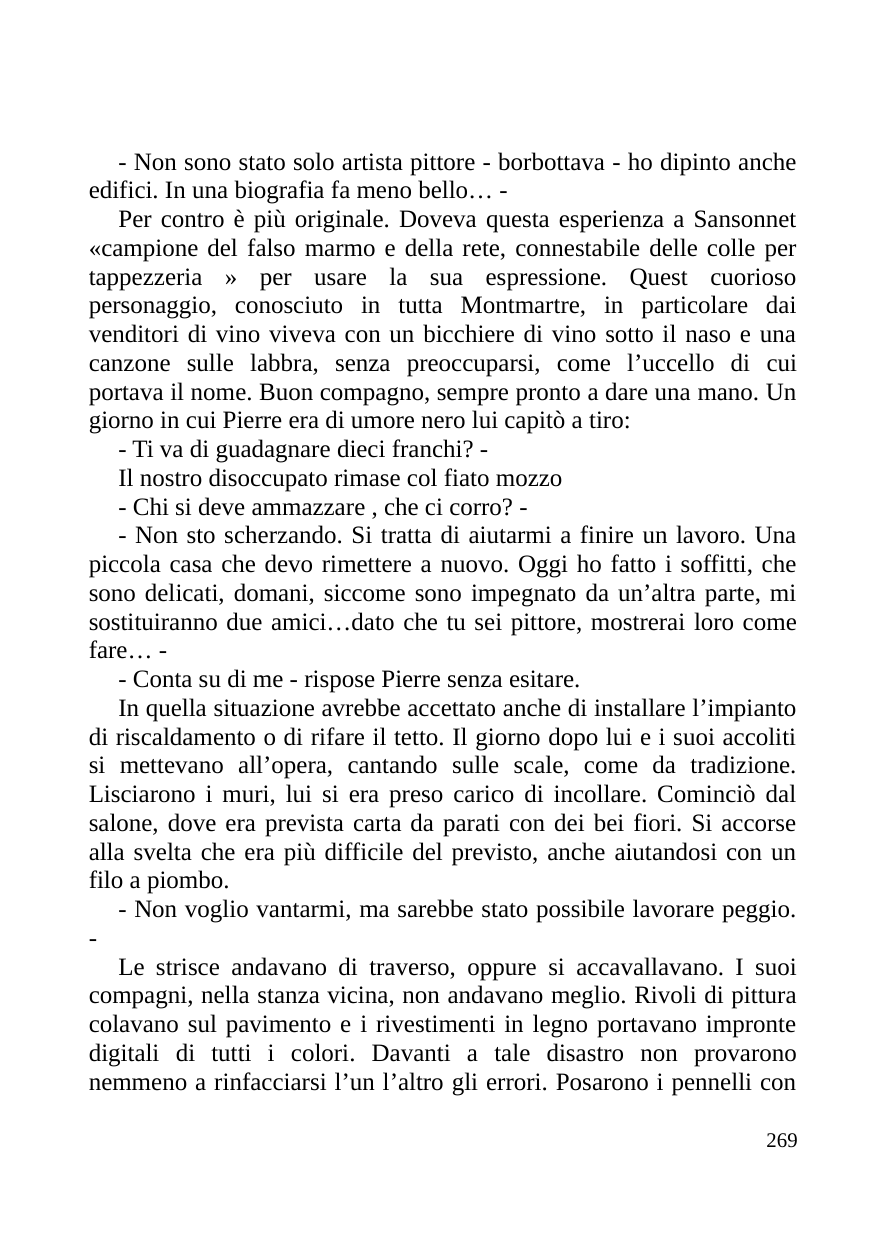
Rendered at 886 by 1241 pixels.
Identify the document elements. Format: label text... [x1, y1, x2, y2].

text - Chi si deve ammazzare , che ci corro? - [88, 492, 797, 521]
text - Conta su di me - rispose Pierre senza esitare. [88, 664, 797, 693]
text - Non sono stato solo artista pittore - borbottava - ho dipinto anche edifici. In una biografia fa meno bello… - [88, 147, 797, 204]
text - Non voglio vantarmi, ma sarebbe stato possibile lavorare peggio. - [88, 894, 797, 952]
text Per contro è più originale. Doveva questa esperienza a Sansonnet «campione del falso marmo e della rete, connestabile delle colle per tappezzeria » per usare la sua espressione. Quest cuorioso personaggio, conosciuto in tutta Montmartre, in particolare dai venditori di vino viveva con un bicchiere di vino sotto il naso e una canzone sulle labbra, senza preoccuparsi, come l’uccello di cui portava il nome. Buon compagno, sempre pronto a dare una mano. Un giorno in cui Pierre era di umore nero lui capitò a tiro: [88, 204, 797, 434]
text - Ti va di guadagnare dieci franchi? - [88, 434, 797, 463]
text In quella situazione avrebbe accettato anche di installare l’impianto di riscaldamento o di rifare il tetto. Il giorno dopo lui e i suoi accoliti si mettevano all’opera, cantando sulle scale, come da tradizione. Lisciarono i muri, lui si era preso carico di incollare. Cominciò dal salone, dove era prevista carta da parati con dei bei fiori. Si accorse alla svelta che era più difficile del previsto, anche aiutandosi con un filo a piombo. [88, 693, 797, 894]
text Il nostro disoccupato rimase col fiato mozzo [88, 463, 797, 492]
text Le strisce andavano di traverso, oppure si accavallavano. I suoi compagni, nella stanza vicina, non andavano meglio. Rivoli di pittura colavano sul pavimento e i rivestimenti in legno portavano impronte digitali di tutti i colori. Davanti a tale disastro non provarono nemmeno a rinfacciarsi l’un l’altro gli errori. Posarono i pennelli con [88, 952, 797, 1096]
text - Non sto scherzando. Si tratta di aiutarmi a finire un lavoro. Una piccola casa che devo rimettere a nuovo. Oggi ho fatto i soffitti, che sono delicati, domani, siccome sono impegnato da un’altra parte, mi sostituiranno due amici…dato che tu sei pittore, mostrerai loro come fare… - [88, 521, 797, 664]
